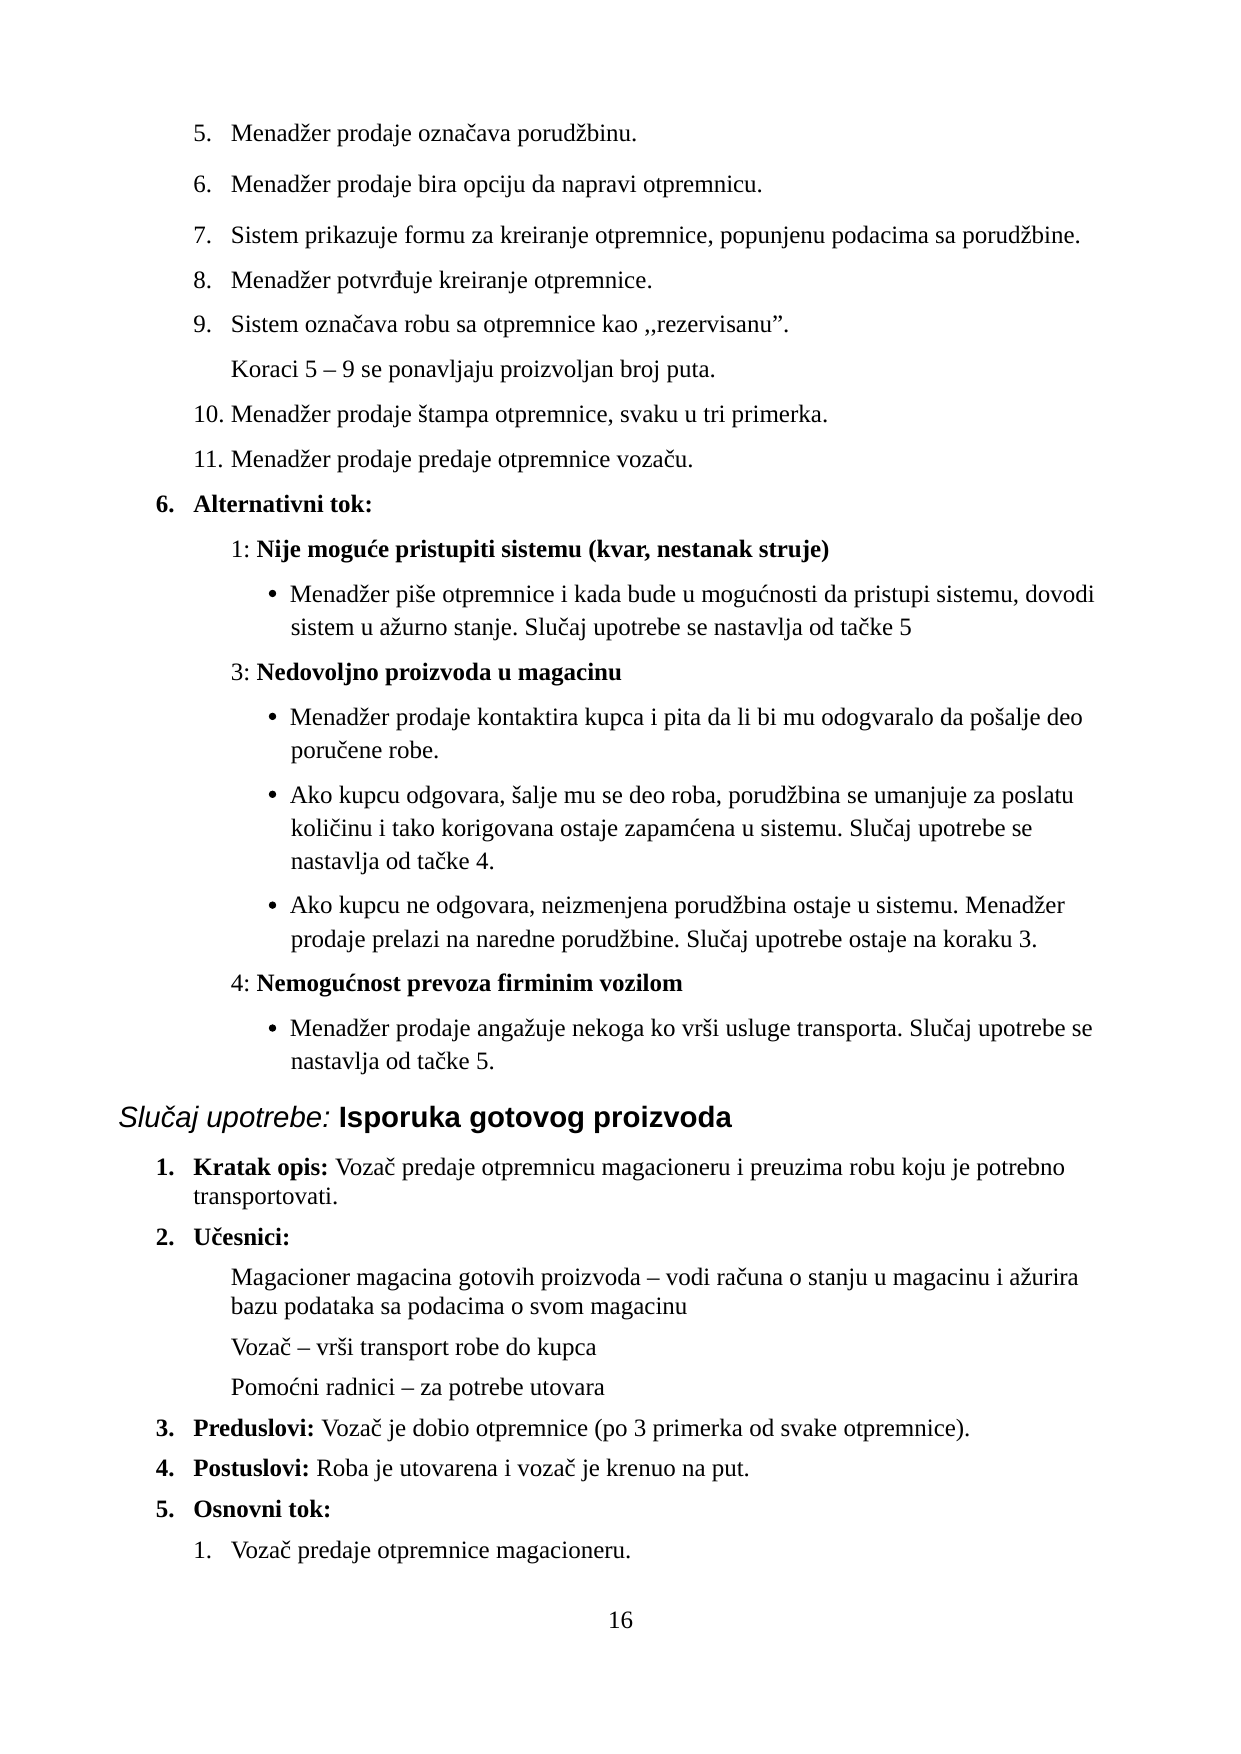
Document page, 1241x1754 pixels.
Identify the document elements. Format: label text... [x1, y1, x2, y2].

list Učesnici: [156, 1222, 1122, 1250]
list Menadžer piše otpremnice i kada bude u mogućnosti da pristupi sistemu, dovodi sistem u ažurno stanje. Slučaj upotrebe se nastavlja od tačke 5 [268, 579, 1122, 641]
list 3: Nedovoljno proizvoda u magacinu [231, 657, 1122, 686]
list Vozač – vrši transport robe do kupca [231, 1332, 1122, 1360]
list Menadžer prodaje angažuje nekoga ko vrši usluge transporta. Slučaj upotrebe se nastavlja od tačke 5. [268, 1013, 1122, 1075]
list Vozač predaje otpremnice magacioneru. [193, 1535, 1122, 1563]
list Postuslovi: Roba je utovarena i vozač je krenuo na put. [156, 1453, 1122, 1482]
list 1: Nije moguće pristupiti sistemu (kvar, nestanak struje) [231, 534, 1122, 563]
subtitle Slučaj upotrebe: Isporuka gotovog proizvoda [118, 1100, 1122, 1134]
list Menadžer prodaje predaje otpremnice vozaču. [193, 444, 1122, 473]
list Alternativni tok: [156, 489, 1122, 518]
list Kratak opis: Vozač predaje otpremnicu magacioneru i preuzima robu koju je potrebno transportovati. [156, 1152, 1122, 1210]
list Magacioner magacina gotovih proizvoda – vodi računa o stanju u magacinu i ažurira bazu podataka sa podacima o svom magacinu [231, 1262, 1122, 1320]
list Menadžer prodaje označava porudžbinu. [193, 118, 1122, 147]
list Menadžer potvrđuje kreiranje otpremnice. [193, 265, 1122, 293]
list Sistem prikazuje formu za kreiranje otpremnice, popunjenu podacima sa porudžbine. [193, 220, 1122, 248]
list Menadžer prodaje bira opciju da napravi otpremnicu. [193, 169, 1122, 198]
list Menadžer prodaje štampa otpremnice, svaku u tri primerka. [193, 399, 1122, 428]
list Menadžer prodaje kontaktira kupca i pita da li bi mu odogvaralo da pošalje deo poručene robe. [268, 702, 1122, 763]
list Osnovni tok: [156, 1494, 1122, 1523]
list Preduslovi: Vozač je dobio otpremnice (po 3 primerka od svake otpremnice). [156, 1413, 1122, 1442]
list Ako kupcu ne odgovara, neizmenjena porudžbina ostaje u sistemu. Menadžer prodaje prelazi na naredne porudžbine. Slučaj upotrebe ostaje na koraku 3. [268, 891, 1122, 952]
list Sistem označava robu sa otpremnice kao ,,rezervisanu”. [193, 309, 1122, 338]
list Ako kupcu odgovara, šalje mu se deo roba, porudžbina se umanjuje za poslatu količinu i tako korigovana ostaje zapamćena u sistemu. Slučaj upotrebe se nastavlja od tačke 4. [268, 780, 1122, 874]
list Pomoćni radnici – za potrebe utovara [231, 1372, 1122, 1401]
list Koraci 5 – 9 se ponavljaju proizvoljan broj puta. [231, 354, 1122, 383]
list 4: Nemogućnost prevoza firminim vozilom [231, 968, 1122, 997]
